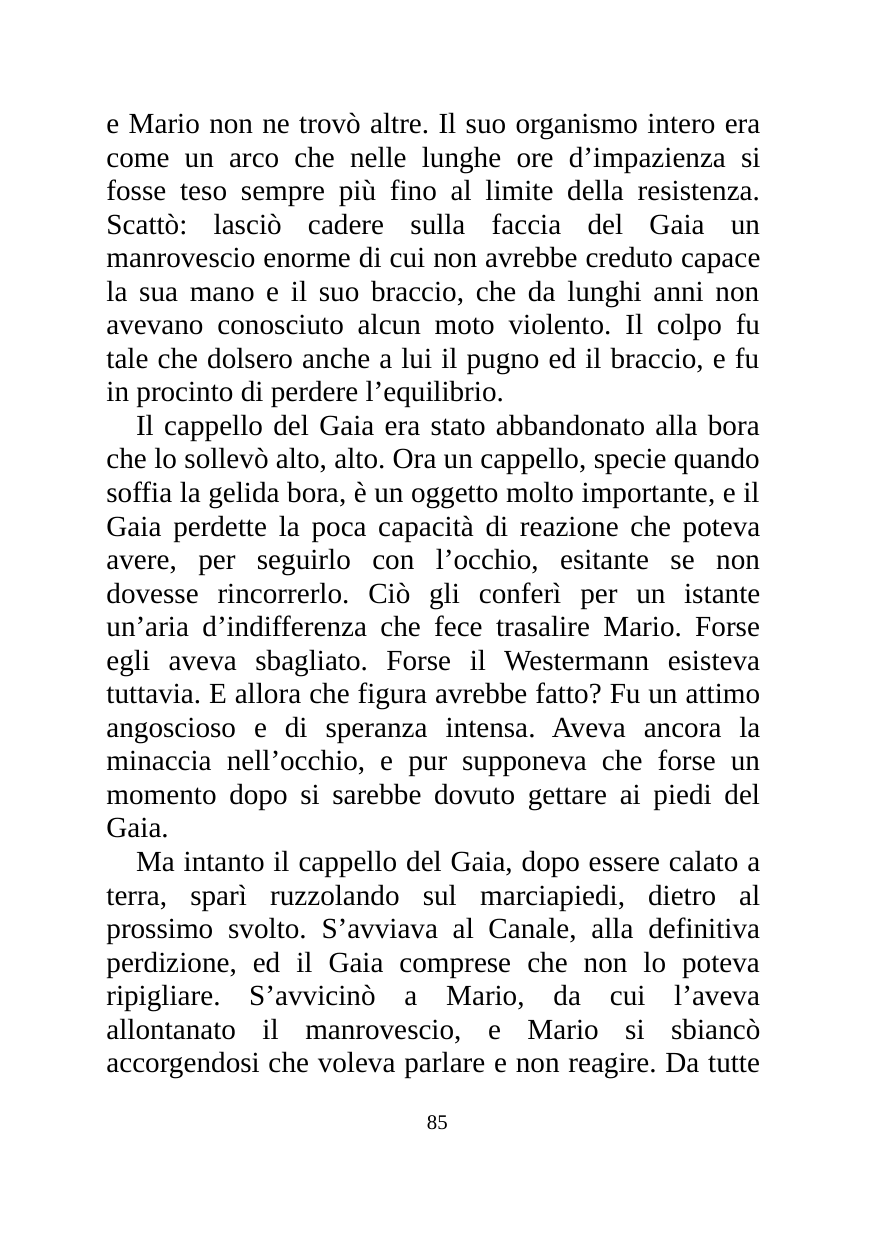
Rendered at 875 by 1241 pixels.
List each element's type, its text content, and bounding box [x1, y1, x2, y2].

text Il cappello del Gaia era stato abbandonato alla bora che lo sollevò alto, alto. Ora un cappello, specie quando soffia la gelida bora, è un oggetto molto importante, e il Gaia perdette la poca capacità di reazione che poteva avere, per seguirlo con l’occhio, esitante se non dovesse rincorrerlo. Ciò gli conferì per un istante un’aria d’indifferenza che fece trasalire Mario. Forse egli aveva sbagliato. Forse il Westermann esisteva tuttavia. E allora che figura avrebbe fatto? Fu un attimo angoscioso e di speranza intensa. Aveva ancora la minaccia nell’occhio, e pur supponeva che forse un momento dopo si sarebbe dovuto gettare ai piedi del Gaia. [106, 408, 761, 844]
text e Mario non ne trovò altre. Il suo organismo intero era come un arco che nelle lunghe ore d’impazienza si fosse teso sempre più fino al limite della resistenza. Scattò: lasciò cadere sulla faccia del Gaia un manrovescio enorme di cui non avrebbe creduto capace la sua mano e il suo braccio, che da lunghi anni non avevano conosciuto alcun moto violento. Il colpo fu tale che dolsero anche a lui il pugno ed il braccio, e fu in procinto di perdere l’equilibrio. [106, 106, 761, 408]
text Ma intanto il cappello del Gaia, dopo essere calato a terra, sparì ruzzolando sul marciapiedi, dietro al prossimo svolto. S’avviava al Canale, alla definitiva perdizione, ed il Gaia comprese che non lo poteva ripigliare. S’avvicinò a Mario, da cui l’aveva allontanato il manrovescio, e Mario si sbiancò accorgendosi che voleva parlare e non reagire. Da tutte [106, 844, 761, 1079]
